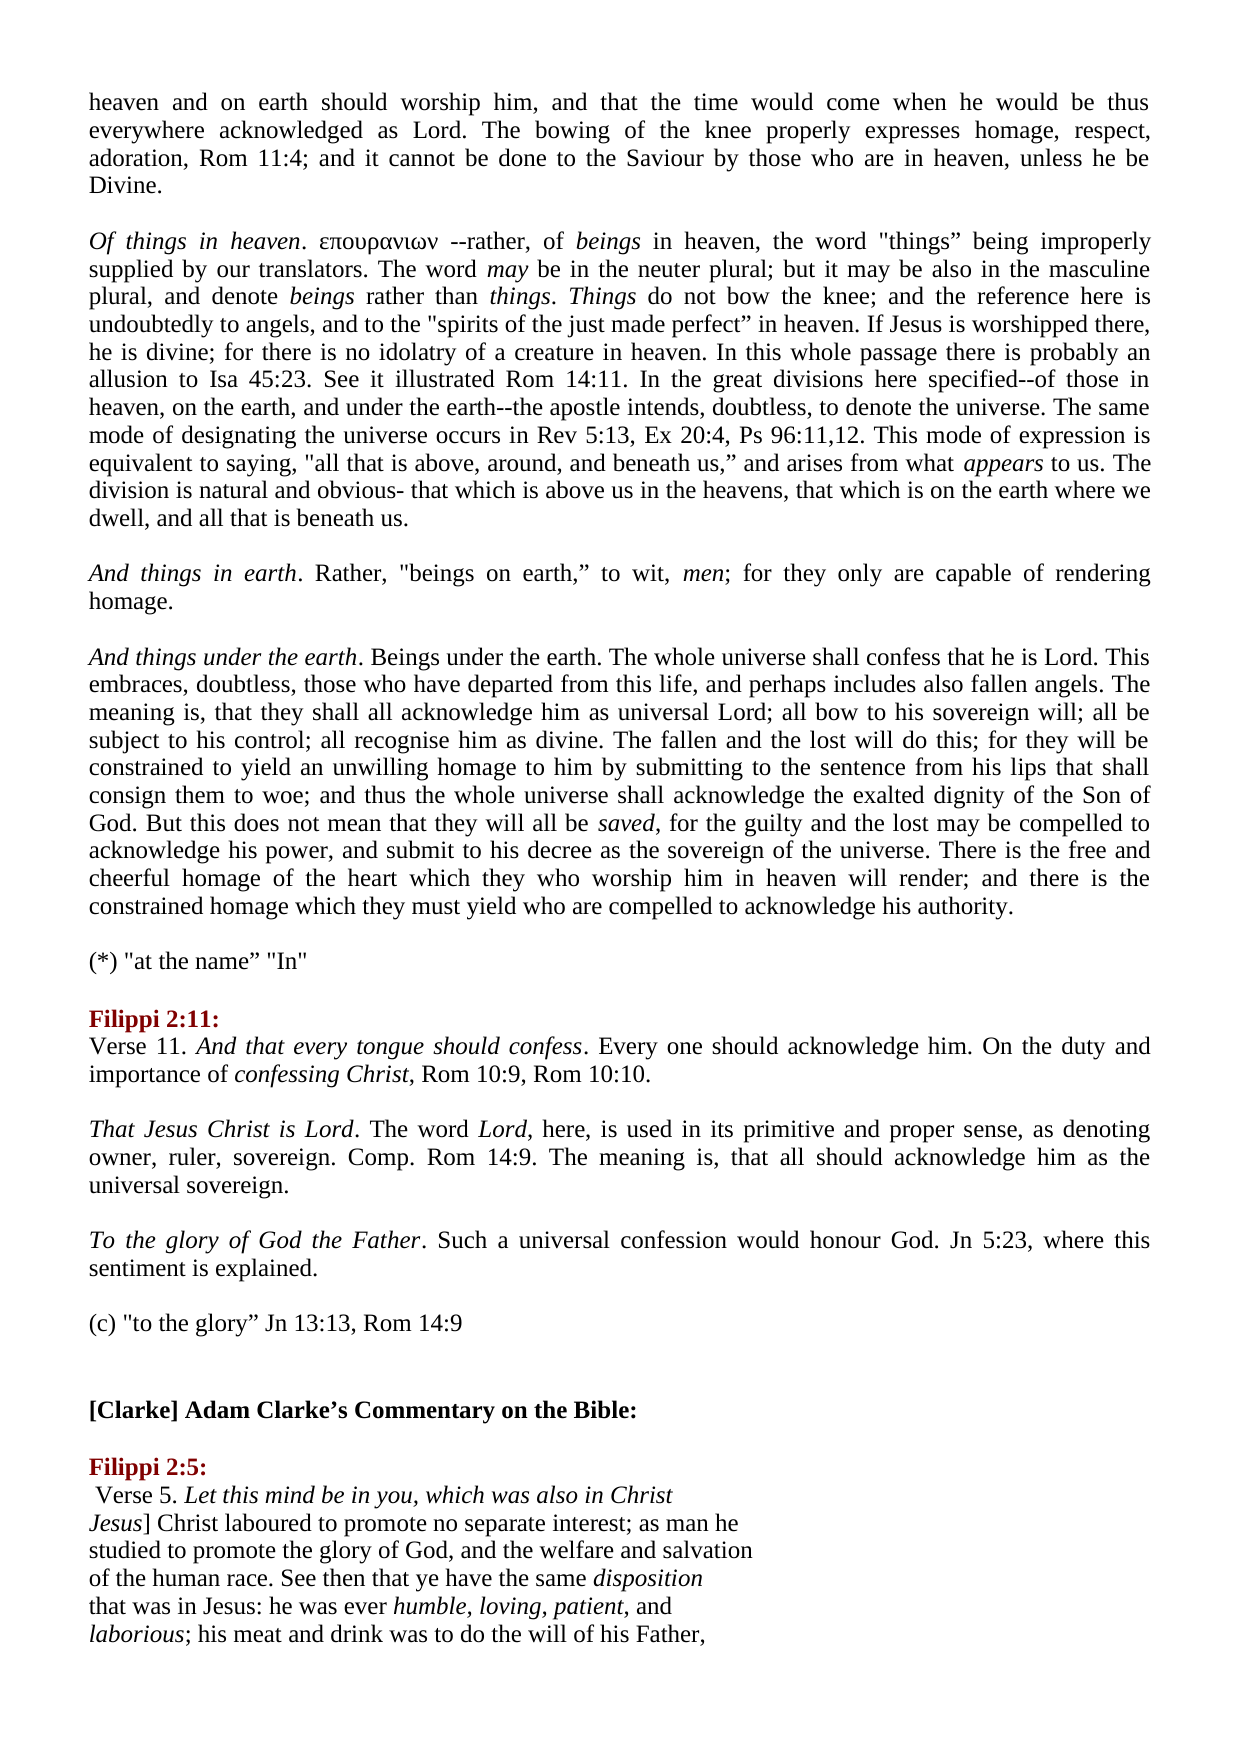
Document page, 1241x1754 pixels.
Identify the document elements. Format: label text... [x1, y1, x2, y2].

text [Clarke] Adam Clarke’s Commentary on the Bible: [88, 1396, 1152, 1424]
text Filippi 2:11: [88, 1005, 1152, 1032]
text Verse 5. Let this mind be in you, which was also in Christ Jesus] Christ laboured to promote no separate interest; as man he studied to promote the glory of God, and the welfare and salvation of the human race. See then that ye have the same disposition that was in Jesus: he was ever humble, loving, patient, and laborious; his meat and drink was to do the will of his Father, [88, 1481, 1152, 1647]
text Verse 11. And that every tongue should confess. Every one should acknowledge him. On the duty and importance of confessing Christ, Rom 10:9, Rom 10:10. That Jesus Christ is Lord. The word Lord, here, is used in its primitive and proper sense, as denoting owner, ruler, sovereign. Comp. Rom 14:9. The meaning is, that all should acknowledge him as the universal sovereign. To the glory of God the Father. Such a universal confession would honour God. Jn 5:23, where this sentiment is explained. (c) "to the glory” Jn 13:13, Rom 14:9 [88, 1032, 1152, 1337]
text heaven and on earth should worship him, and that the time would come when he would be thus everywhere acknowledged as Lord. The bowing of the knee properly expresses homage, respect, adoration, Rom 11:4; and it cannot be done to the Saviour by those who are in heaven, unless he be Divine. Of things in heaven. επουρανιων --rather, of beings in heaven, the word "things” being improperly supplied by our translators. The word may be in the neuter plural; but it may be also in the masculine plural, and denote beings rather than things. Things do not bow the knee; and the reference here is undoubtedly to angels, and to the "spirits of the just made perfect” in heaven. If Jesus is worshipped there, he is divine; for there is no idolatry of a creature in heaven. In this whole passage there is probably an allusion to Isa 45:23. See it illustrated Rom 14:11. In the great divisions here specified--of those in heaven, on the earth, and under the earth--the apostle intends, doubtless, to denote the universe. The same mode of designating the universe occurs in Rev 5:13, Ex 20:4, Ps 96:11,12. This mode of expression is equivalent to saying, "all that is above, around, and beneath us,” and arises from what appears to us. The division is natural and obvious- that which is above us in the heavens, that which is on the earth where we dwell, and all that is beneath us. And things in earth. Rather, "beings on earth,” to wit, men; for they only are capable of rendering homage. And things under the earth. Beings under the earth. The whole universe shall confess that he is Lord. This embraces, doubtless, those who have departed from this life, and perhaps includes also fallen angels. The meaning is, that they shall all acknowledge him as universal Lord; all bow to his sovereign will; all be subject to his control; all recognise him as divine. The fallen and the lost will do this; for they will be constrained to yield an unwilling homage to him by submitting to the sentence from his lips that shall consign them to woe; and thus the whole universe shall acknowledge the exalted dignity of the Son of God. But this does not mean that they will all be saved, for the guilty and the lost may be compelled to acknowledge his power, and submit to his decree as the sovereign of the universe. There is the free and cheerful homage of the heart which they who worship him in heaven will render; and there is the constrained homage which they must yield who are compelled to acknowledge his authority. (*) "at the name” "In" [88, 88, 1152, 975]
text Filippi 2:5: [88, 1453, 1152, 1481]
